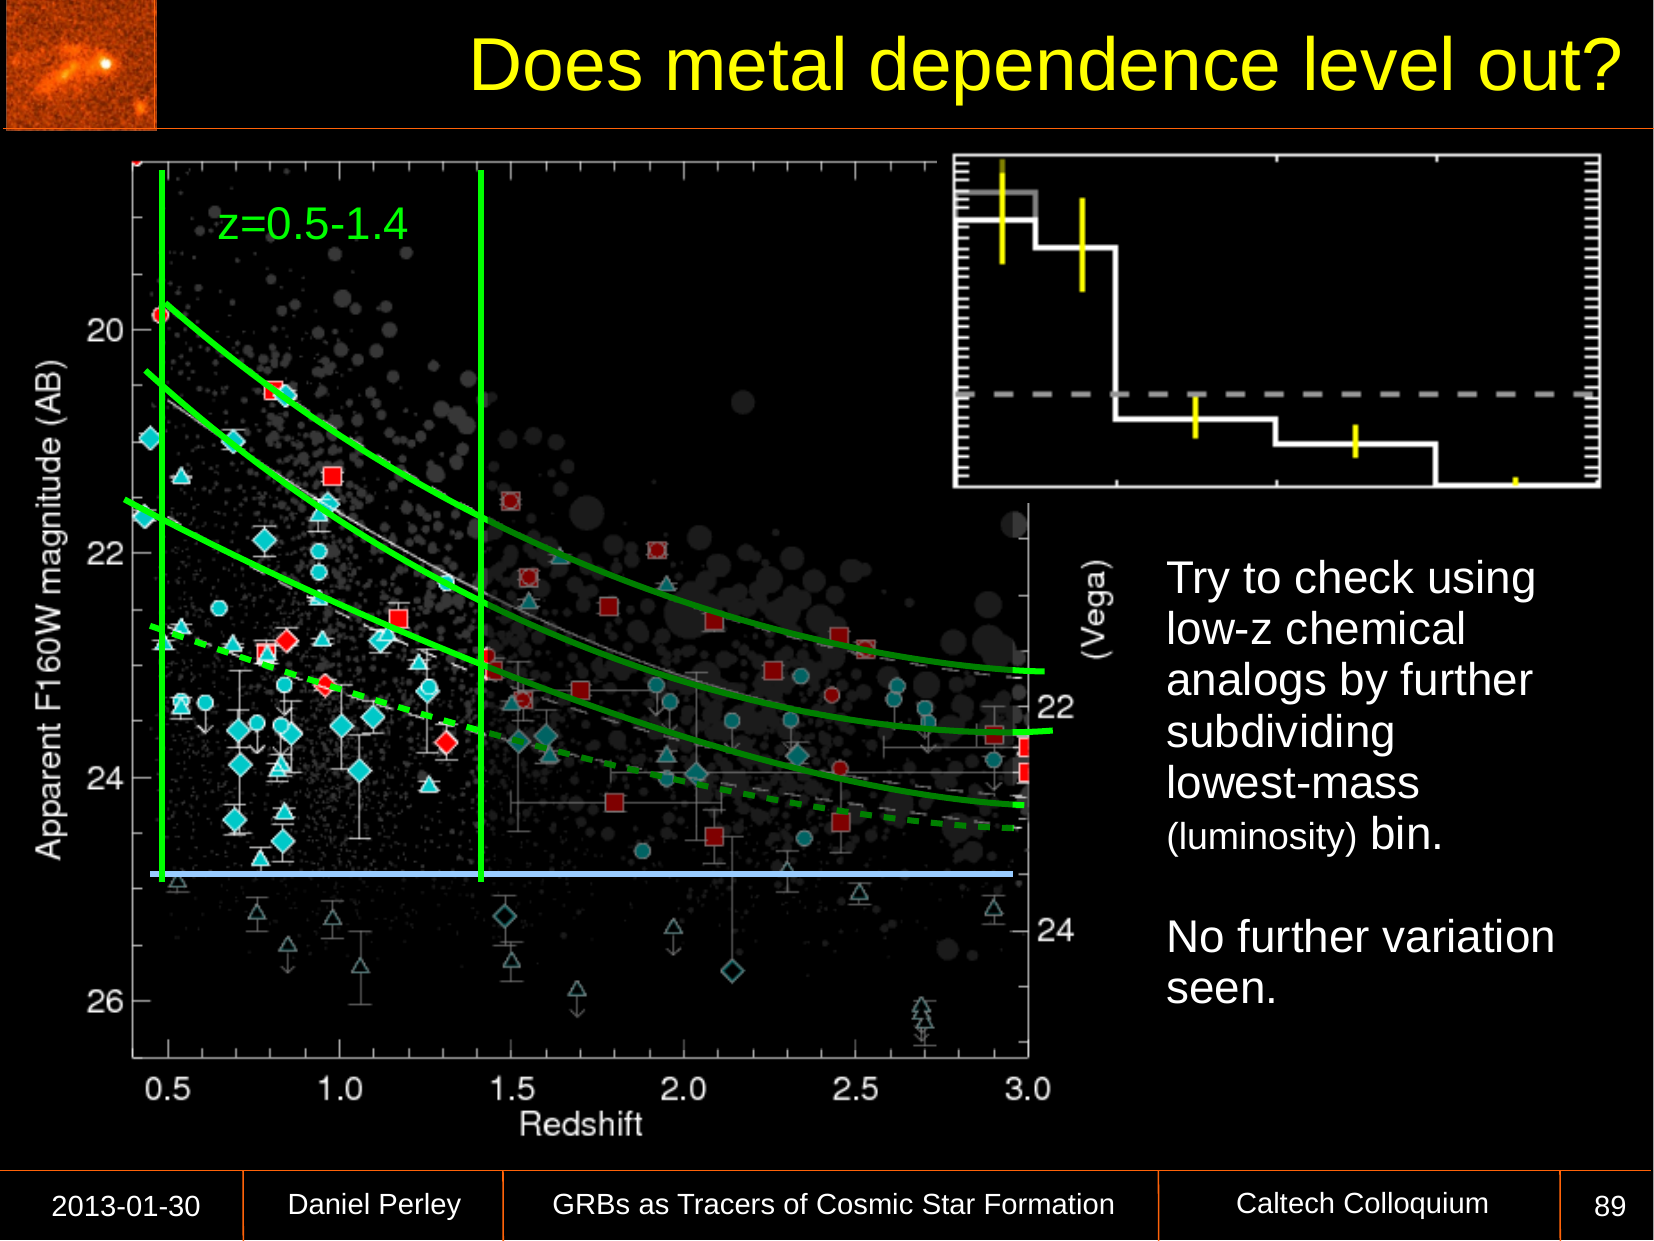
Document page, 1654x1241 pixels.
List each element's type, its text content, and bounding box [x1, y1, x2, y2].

title Does metal dependence level out? [187, 21, 1624, 108]
text_box [149, 876, 1013, 1051]
text_box [487, 225, 1013, 871]
text_box Try to check using low-z chemical analogs by further subdividing lowest-mass (luminosity) bin. No further variation seen. [1148, 541, 1637, 1024]
text_box z=0.5-1.4 [199, 187, 462, 260]
picture [0, 149, 1613, 1145]
picture [7, 0, 154, 128]
